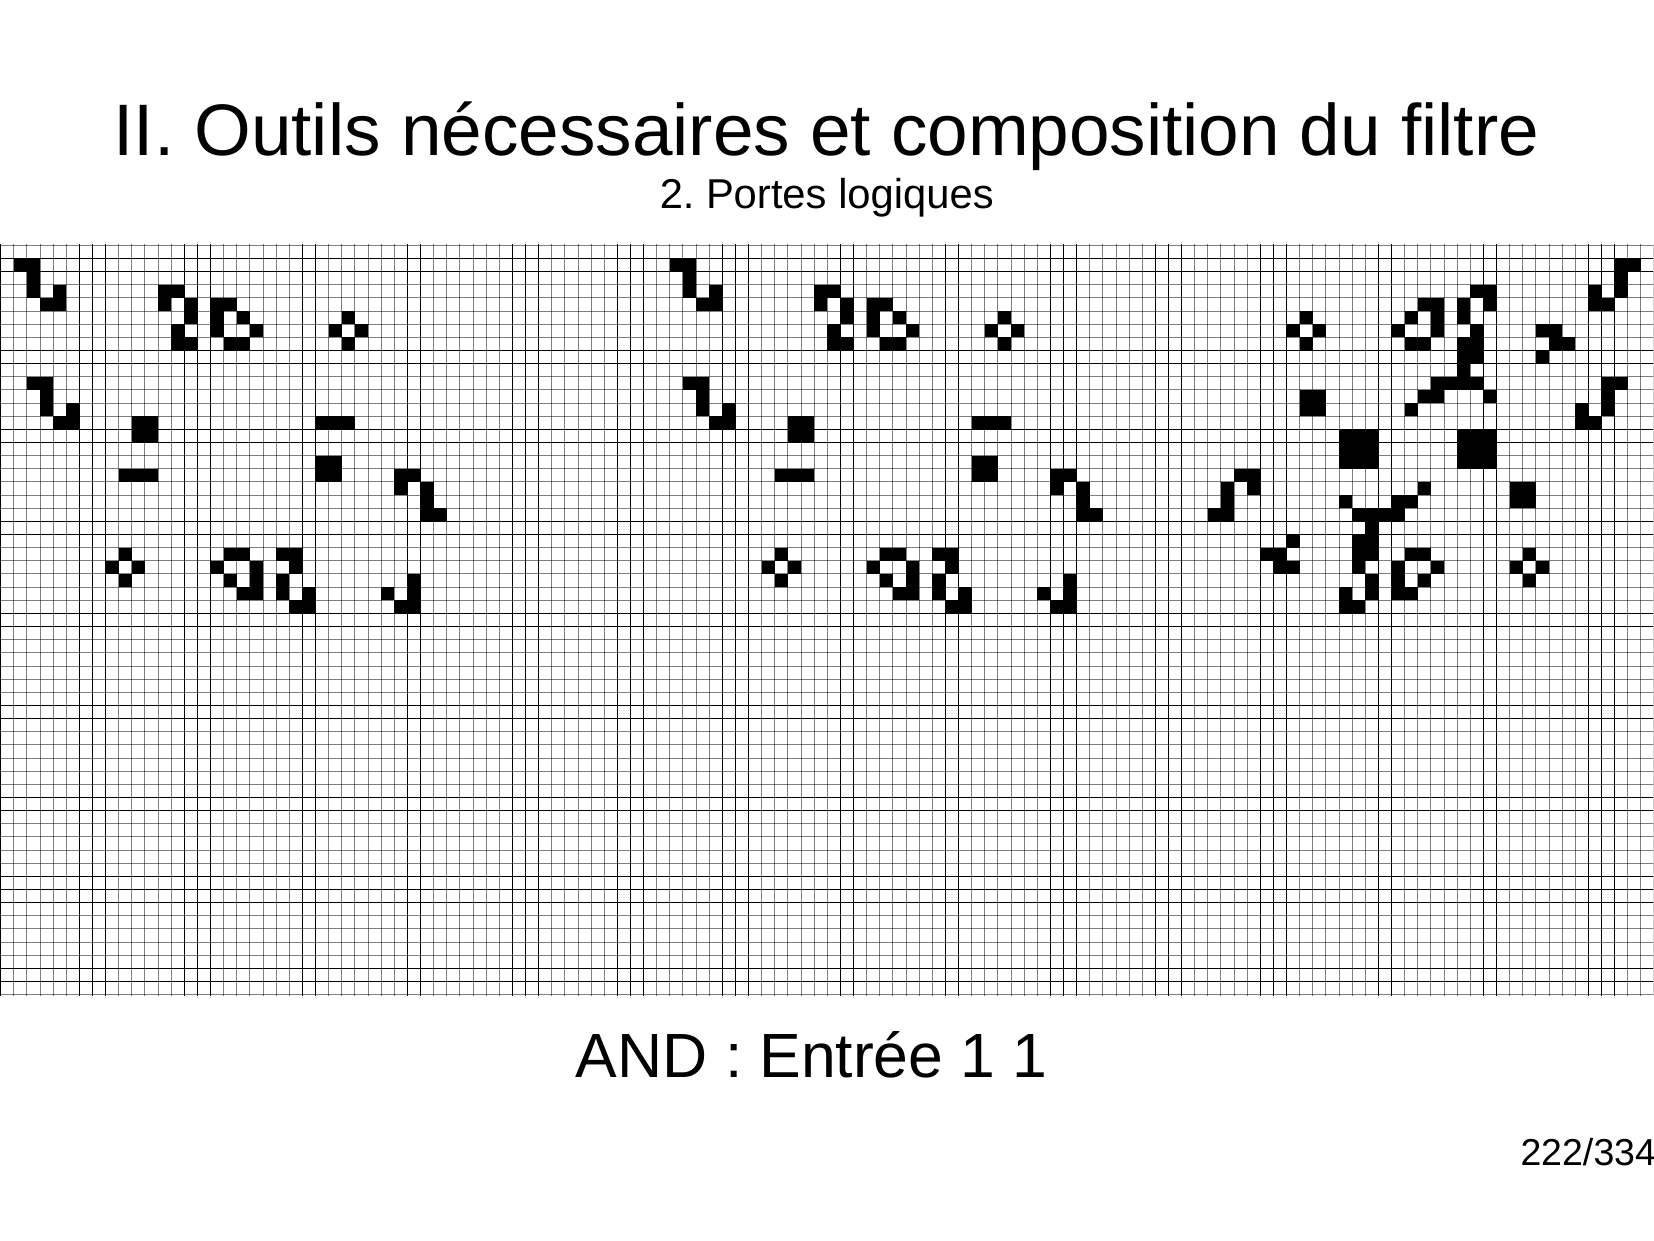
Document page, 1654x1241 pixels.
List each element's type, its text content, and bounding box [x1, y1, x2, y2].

text_box <number>/334 [1505, 1124, 1654, 1182]
title II. Outils nécessaires et composition du filtre 2. Portes logiques [82, 49, 1571, 257]
picture [0, 244, 1654, 996]
text_box AND : Entrée 1 1 [561, 1013, 1063, 1099]
